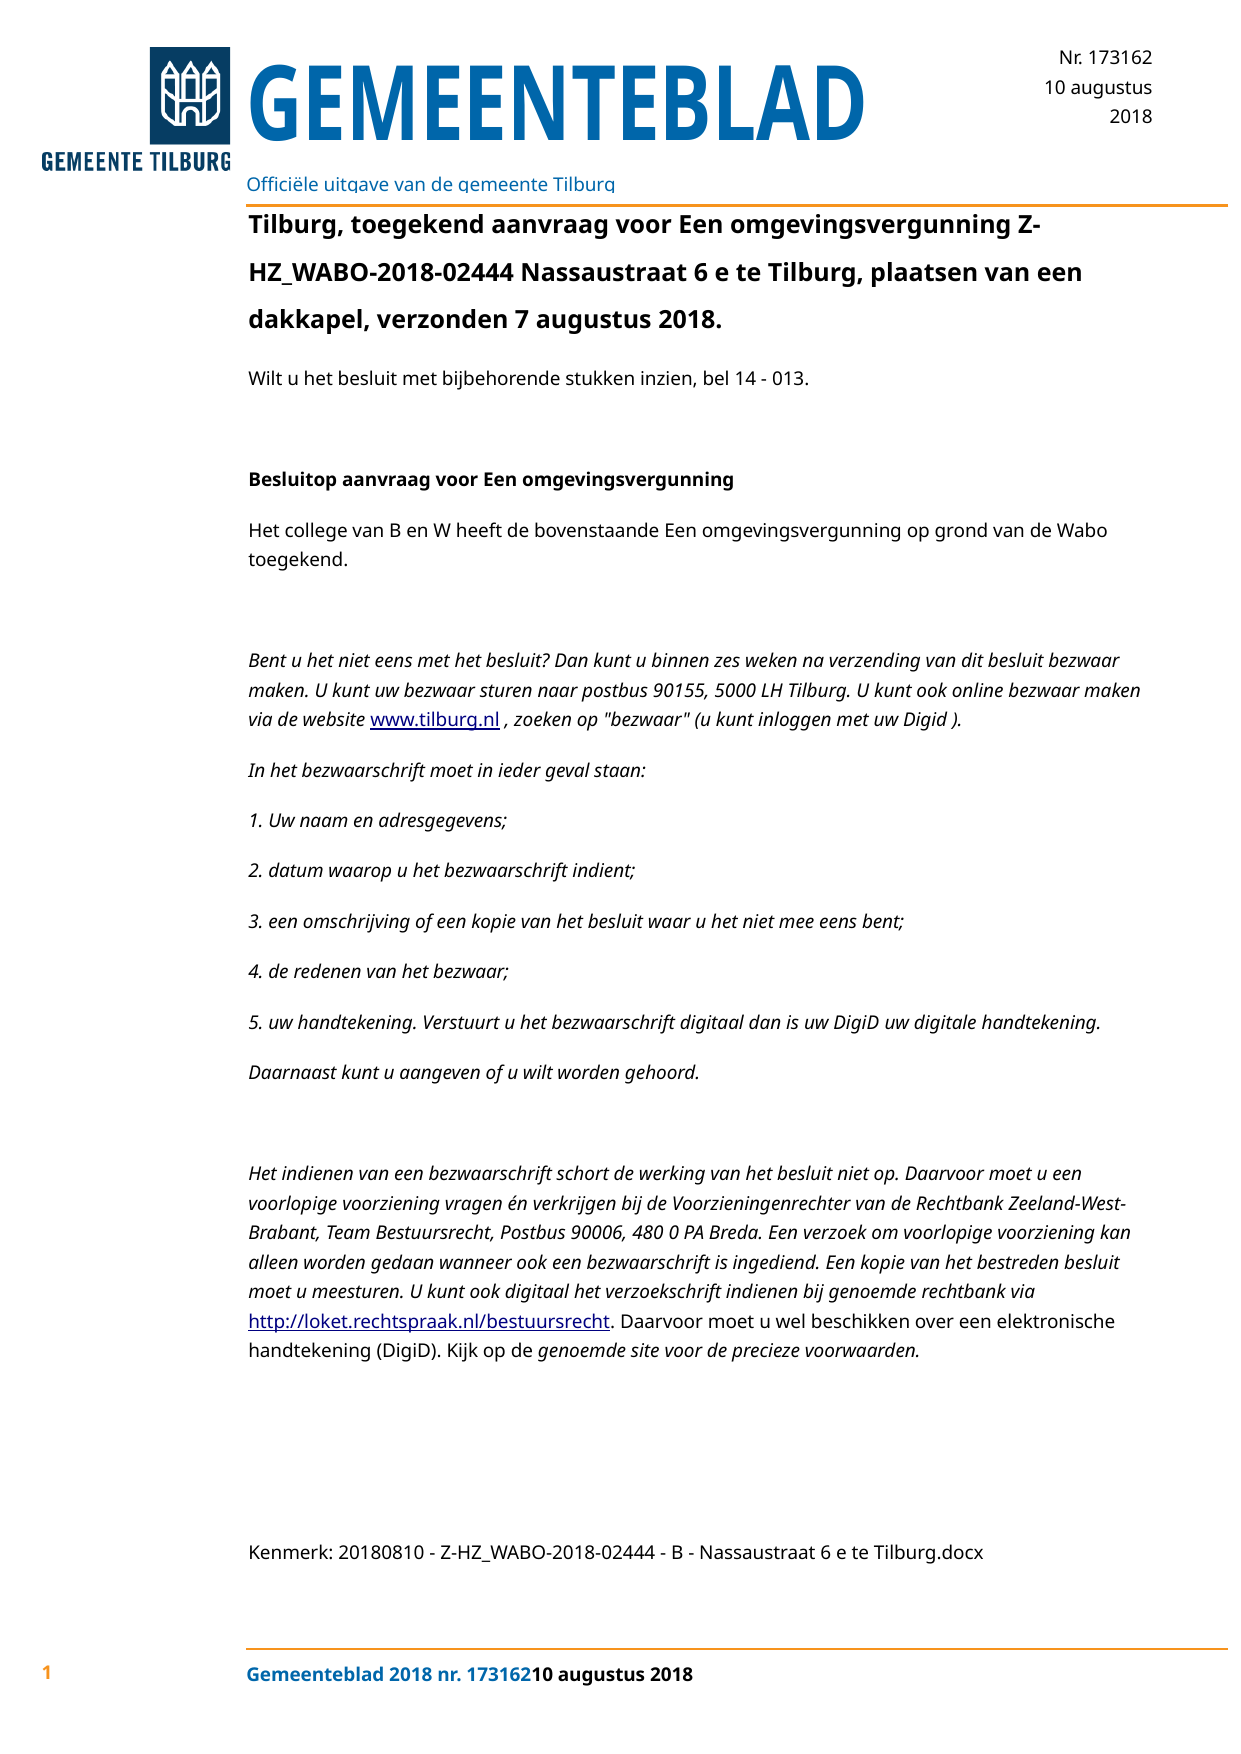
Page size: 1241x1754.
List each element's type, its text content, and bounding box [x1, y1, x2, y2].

text Wilt u het besluit met bijbehorende stukken inzien, bel 14 - 013. [248, 366, 1152, 391]
text 5. uw handtekening. Verstuurt u het bezwaarschrift digitaal dan is uw DigiD uw digitale handtekening. [248, 1009, 1152, 1034]
text Kenmerk: 20180810 - Z-HZ_WABO-2018-02444 - B - Nassaustraat 6 e te Tilburg.docx [248, 1539, 1152, 1565]
text Daarnaast kunt u aangeven of u wilt worden gehoord. [248, 1059, 1152, 1085]
text 1. Uw naam en adresgegevens; [248, 807, 1152, 833]
text 2. datum waarop u het bezwaarschrift indient; [248, 858, 1152, 883]
text Besluitop aanvraag voor Een omgevingsvergunning [248, 466, 1152, 492]
text Het college van B en W heeft de bovenstaande Een omgevingsvergunning op grond van de Wabo toegekend. [248, 517, 1152, 572]
text Het indienen van een bezwaarschrift schort de werking van het besluit niet op. Daarvoor moet u een voorlopige voorziening vragen én verkrijgen bij de Voorzieningenrechter van de Rechtbank Zeeland-West-Brabant, Team Bestuursrecht, Postbus 90006, 480 0 PA Breda. Een verzoek om voorlopige voorziening kan alleen worden gedaan wanneer ook een bezwaarschrift is ingediend. Een kopie van het bestreden besluit moet u meesturen. U kunt ook digitaal het verzoekschrift indienen bij genoemde rechtbank via http://loket.rechtspraak.nl/bestuursrecht. Daarvoor moet u wel beschikken over een elektronische handtekening (DigiD). Kijk op de genoemde site voor de precieze voorwaarden. [248, 1160, 1152, 1363]
picture [41, 47, 231, 172]
text In het bezwaarschrift moet in ieder geval staan: [248, 757, 1152, 782]
text Tilburg, toegekend aanvraag voor Een omgevingsvergunning Z-HZ_WABO-2018-02444 Nassaustraat 6 e te Tilburg, plaatsen van een dakkapel, verzonden 7 augustus 2018. [248, 207, 1152, 336]
text 3. een omschrijving of een kopie van het besluit waar u het niet mee eens bent; [248, 908, 1152, 934]
text Bent u het niet eens met het besluit? Dan kunt u binnen zes weken na verzending van dit besluit bezwaar maken. U kunt uw bezwaar sturen naar postbus 90155, 5000 LH Tilburg. U kunt ook online bezwaar maken via de website www.tilburg.nl , zoeken op "bezwaar" (u kunt inloggen met uw Digid ). [248, 647, 1152, 732]
text 4. de redenen van het bezwaar; [248, 958, 1152, 984]
